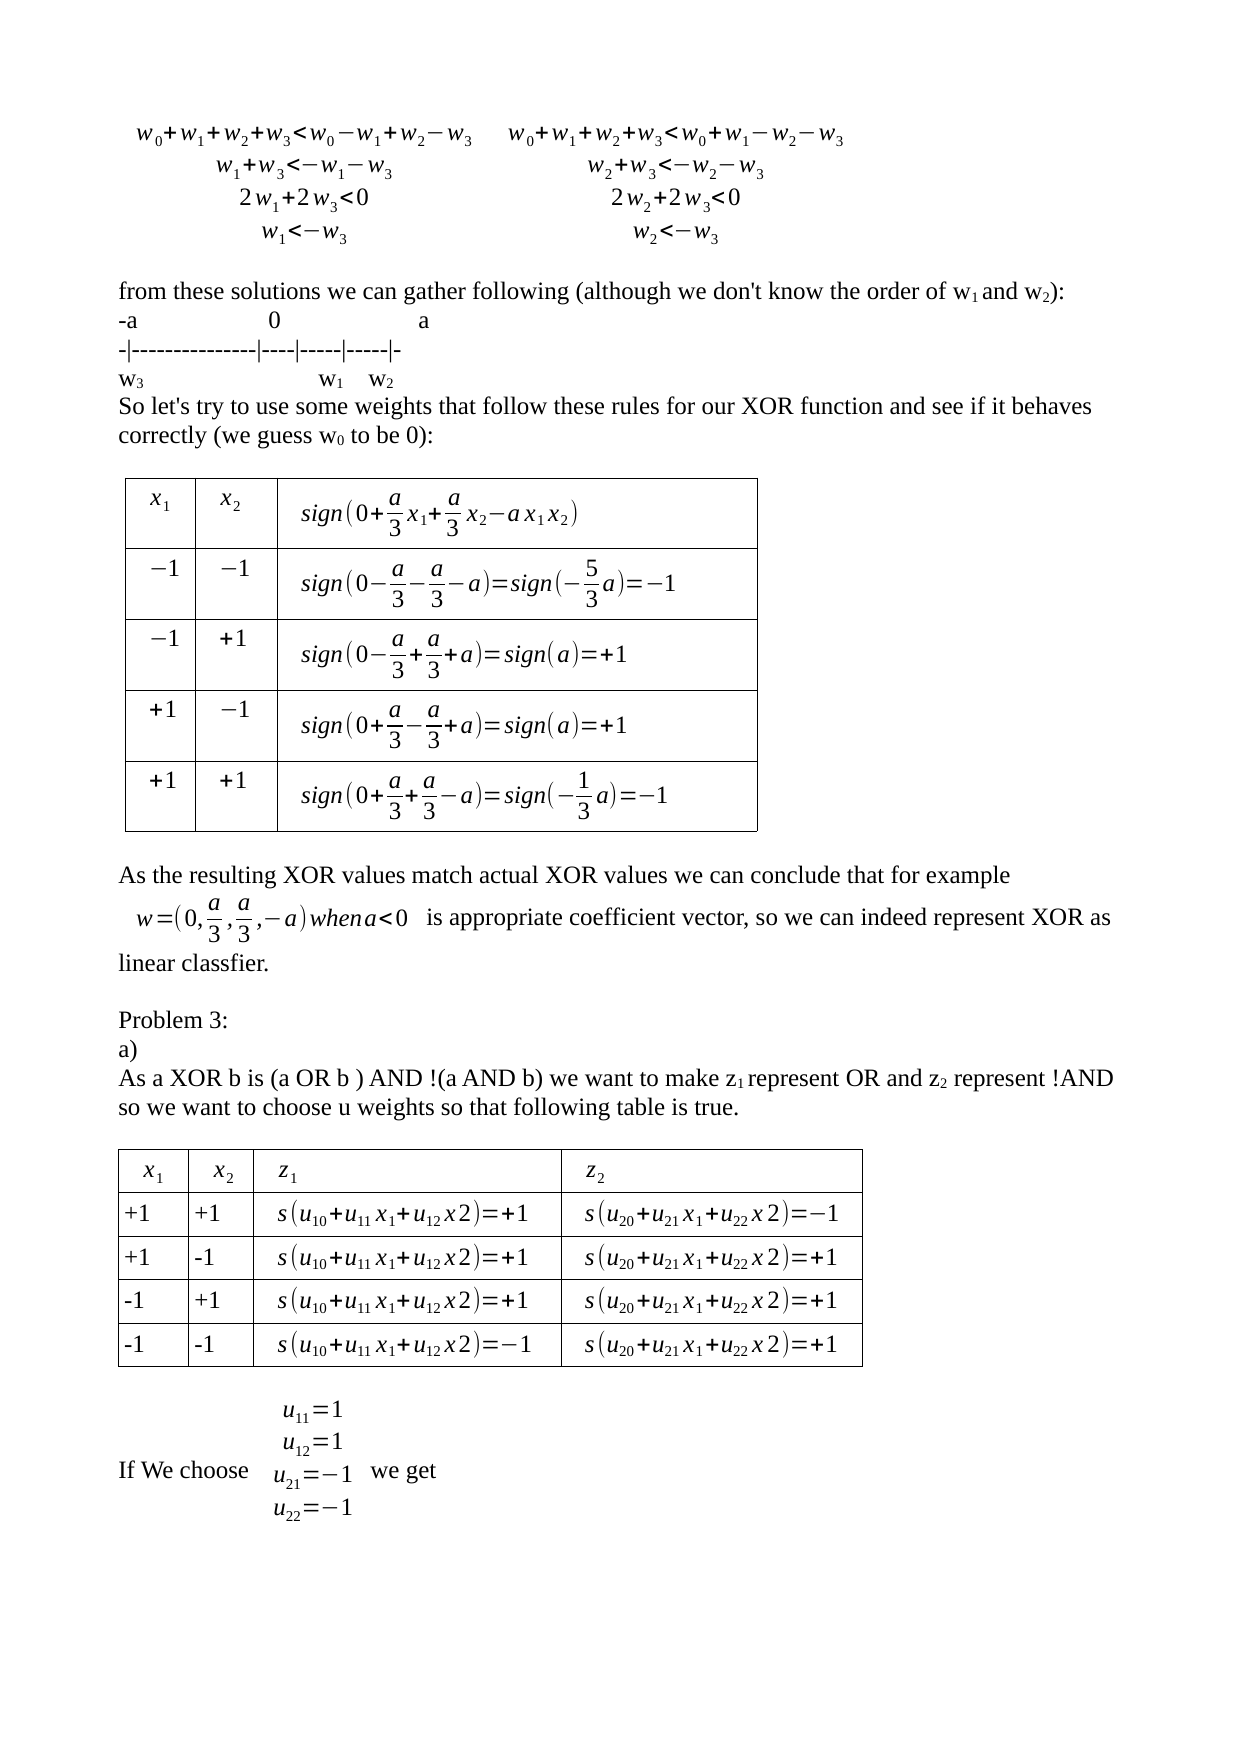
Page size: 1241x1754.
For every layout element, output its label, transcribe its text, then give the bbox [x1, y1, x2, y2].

table_cell +1 [119, 1237, 188, 1279]
table_cell [278, 691, 757, 761]
text from these solutions we can gather following (although we don't know the order of w1 and w2): [118, 276, 1122, 305]
table_cell +1 [119, 1193, 188, 1236]
text -|---------------|----|-----|-----|- [118, 334, 1122, 363]
text -a 0 a [118, 305, 1122, 334]
table_cell [254, 1237, 561, 1279]
table_cell [562, 1280, 862, 1323]
table_cell [562, 1193, 862, 1236]
text So let's try to use some weights that follow these rules for our XOR function and see if it behaves correctly (we guess w0 to be 0): [118, 391, 1122, 449]
text As the resulting XOR values match actual XOR values we can conclude that for example is appropriate coefficient vector, so we can indeed represent XOR as linear classfier. [118, 860, 1122, 977]
table_cell [196, 620, 277, 690]
table_header [189, 1150, 253, 1192]
table_cell [196, 549, 277, 619]
table_cell [126, 691, 195, 761]
text Problem 3: [118, 1006, 1122, 1034]
table_header [126, 479, 195, 548]
table_header [119, 1150, 188, 1192]
table_cell [196, 691, 277, 761]
text w3 w1 w2 [118, 363, 1122, 391]
table_cell -1 [119, 1324, 188, 1366]
table_cell [126, 549, 195, 619]
table_cell -1 [189, 1324, 253, 1366]
table_cell [278, 620, 757, 690]
table_cell [278, 762, 757, 831]
table_cell [278, 549, 757, 619]
table_cell [562, 1237, 862, 1279]
table_header [196, 479, 277, 548]
table_cell [254, 1324, 561, 1366]
table_header [278, 479, 757, 548]
table_cell -1 [189, 1237, 253, 1279]
table_cell [126, 762, 195, 831]
text a) [118, 1034, 1122, 1063]
table_cell -1 [119, 1280, 188, 1323]
table_cell [126, 620, 195, 690]
text As a XOR b is (a OR b ) AND !(a AND b) we want to make z1 represent OR and z2 represent !AND so we want to choose u weights so that following table is true. [118, 1063, 1122, 1121]
table_cell +1 [189, 1280, 253, 1323]
table_header [562, 1150, 862, 1192]
table_cell [254, 1280, 561, 1323]
table_cell +1 [189, 1193, 253, 1236]
table_cell [196, 762, 277, 831]
text If We choose we get [118, 1395, 1122, 1554]
table_cell [254, 1193, 561, 1236]
table_header [254, 1150, 561, 1192]
table_cell [562, 1324, 862, 1366]
